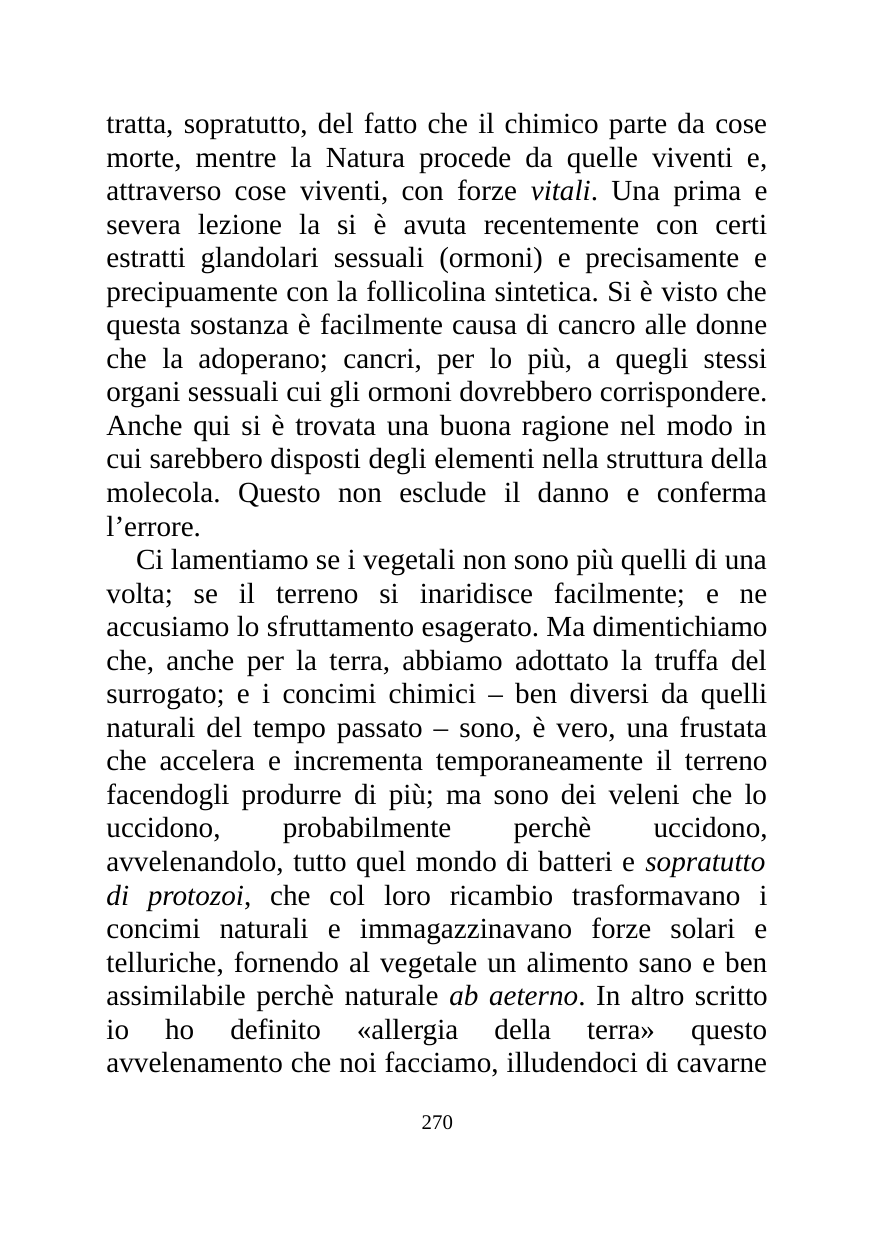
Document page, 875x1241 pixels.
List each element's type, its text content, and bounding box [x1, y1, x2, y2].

text Ci lamentiamo se i vegetali non sono più quelli di una volta; se il terreno si inaridisce facilmente; e ne accusiamo lo sfruttamento esagerato. Ma dimentichiamo che, anche per la terra, abbiamo adottato la truffa del surrogato; e i concimi chimici – ben diversi da quelli naturali del tempo passato – sono, è vero, una frustata che accelera e incrementa temporaneamente il terreno facendogli produrre di più; ma sono dei veleni che lo uccidono, probabilmente perchè uccidono, avvelenandolo, tutto quel mondo di batteri e sopratutto di protozoi, che col loro ricambio trasformavano i concimi naturali e immagazzinavano forze solari e telluriche, fornendo al vegetale un alimento sano e ben assimilabile perchè naturale ab aeterno. In altro scritto io ho definito «allergia della terra» questo avvelenamento che noi facciamo, illudendoci di cavarne [106, 542, 768, 1079]
text tratta, sopratutto, del fatto che il chimico parte da cose morte, mentre la Natura procede da quelle viventi e, attraverso cose viventi, con forze vitali. Una prima e severa lezione la si è avuta recentemente con certi estratti glandolari sessuali (ormoni) e precisamente e precipuamente con la follicolina sintetica. Si è visto che questa sostanza è facilmente causa di cancro alle donne che la adoperano; cancri, per lo più, a quegli stessi organi sessuali cui gli ormoni dovrebbero corrispondere. Anche qui si è trovata una buona ragione nel modo in cui sarebbero disposti degli elementi nella struttura della molecola. Questo non esclude il danno e conferma l’errore. [106, 106, 768, 542]
